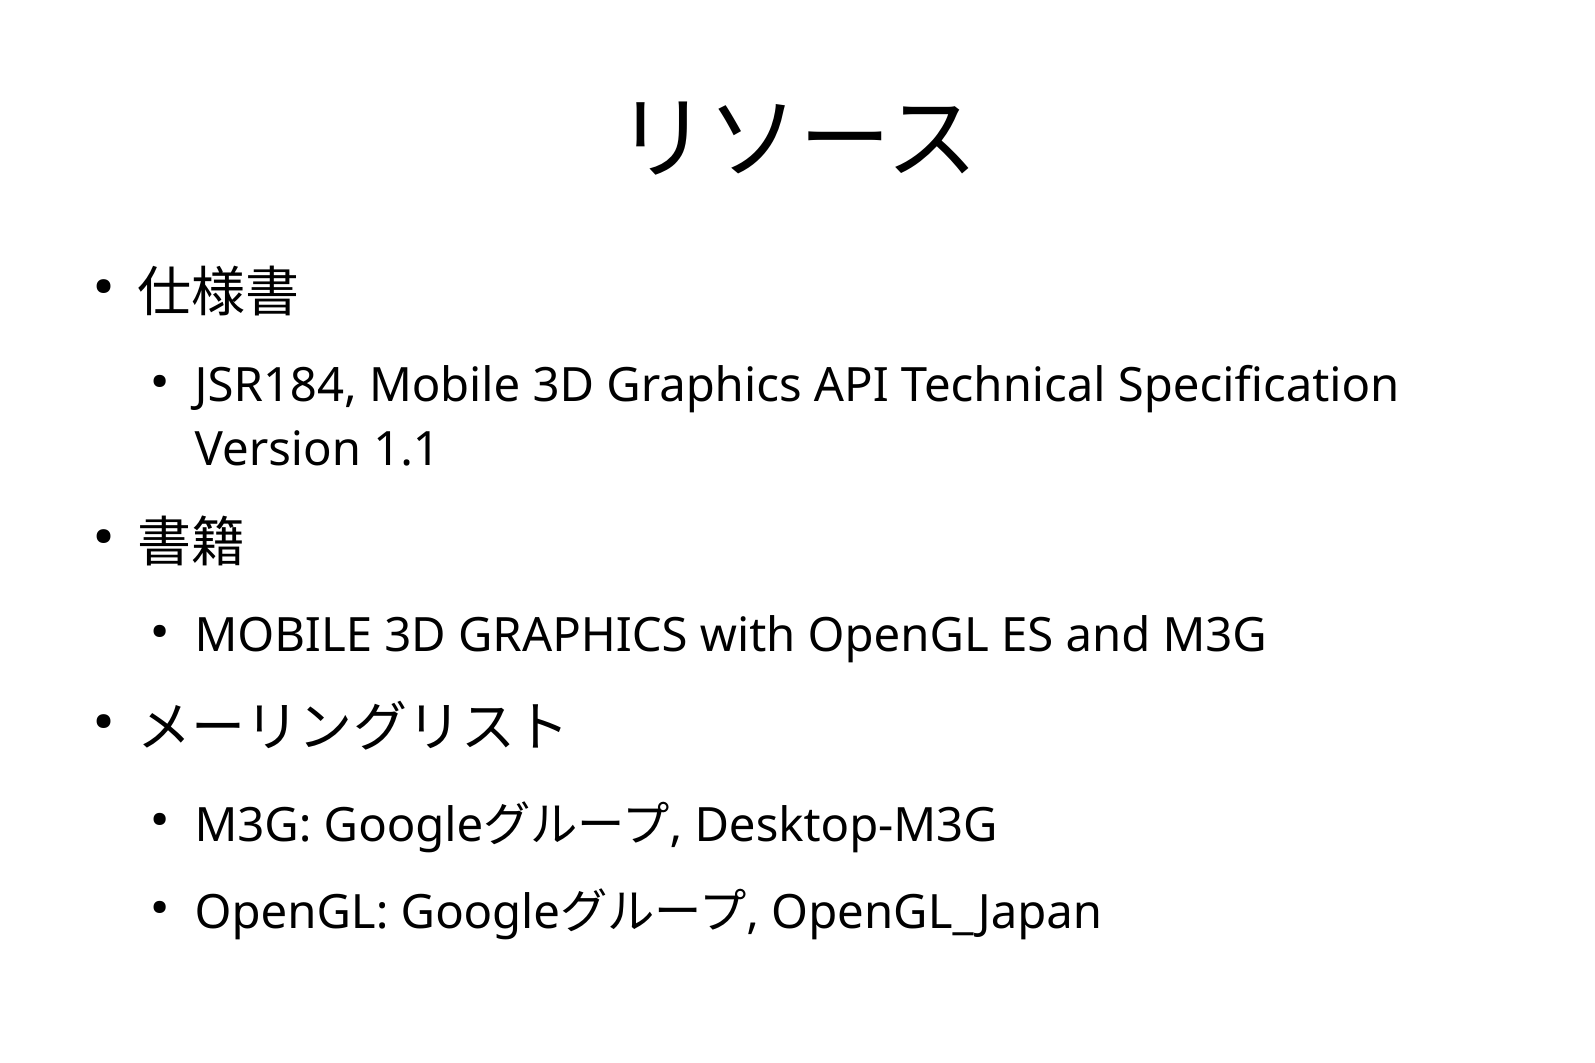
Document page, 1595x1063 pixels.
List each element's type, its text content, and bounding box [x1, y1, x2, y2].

title リソース [79, 29, 1515, 233]
list 仕様書 JSR184, Mobile 3D Graphics API Technical Specification Version 1.1 書籍 MOBILE 3D GRAPHICS with OpenGL ES and M3G メーリングリスト M3G: Googleグループ, Desktop-M3G OpenGL: Googleグループ, OpenGL_Japan [79, 248, 1515, 951]
